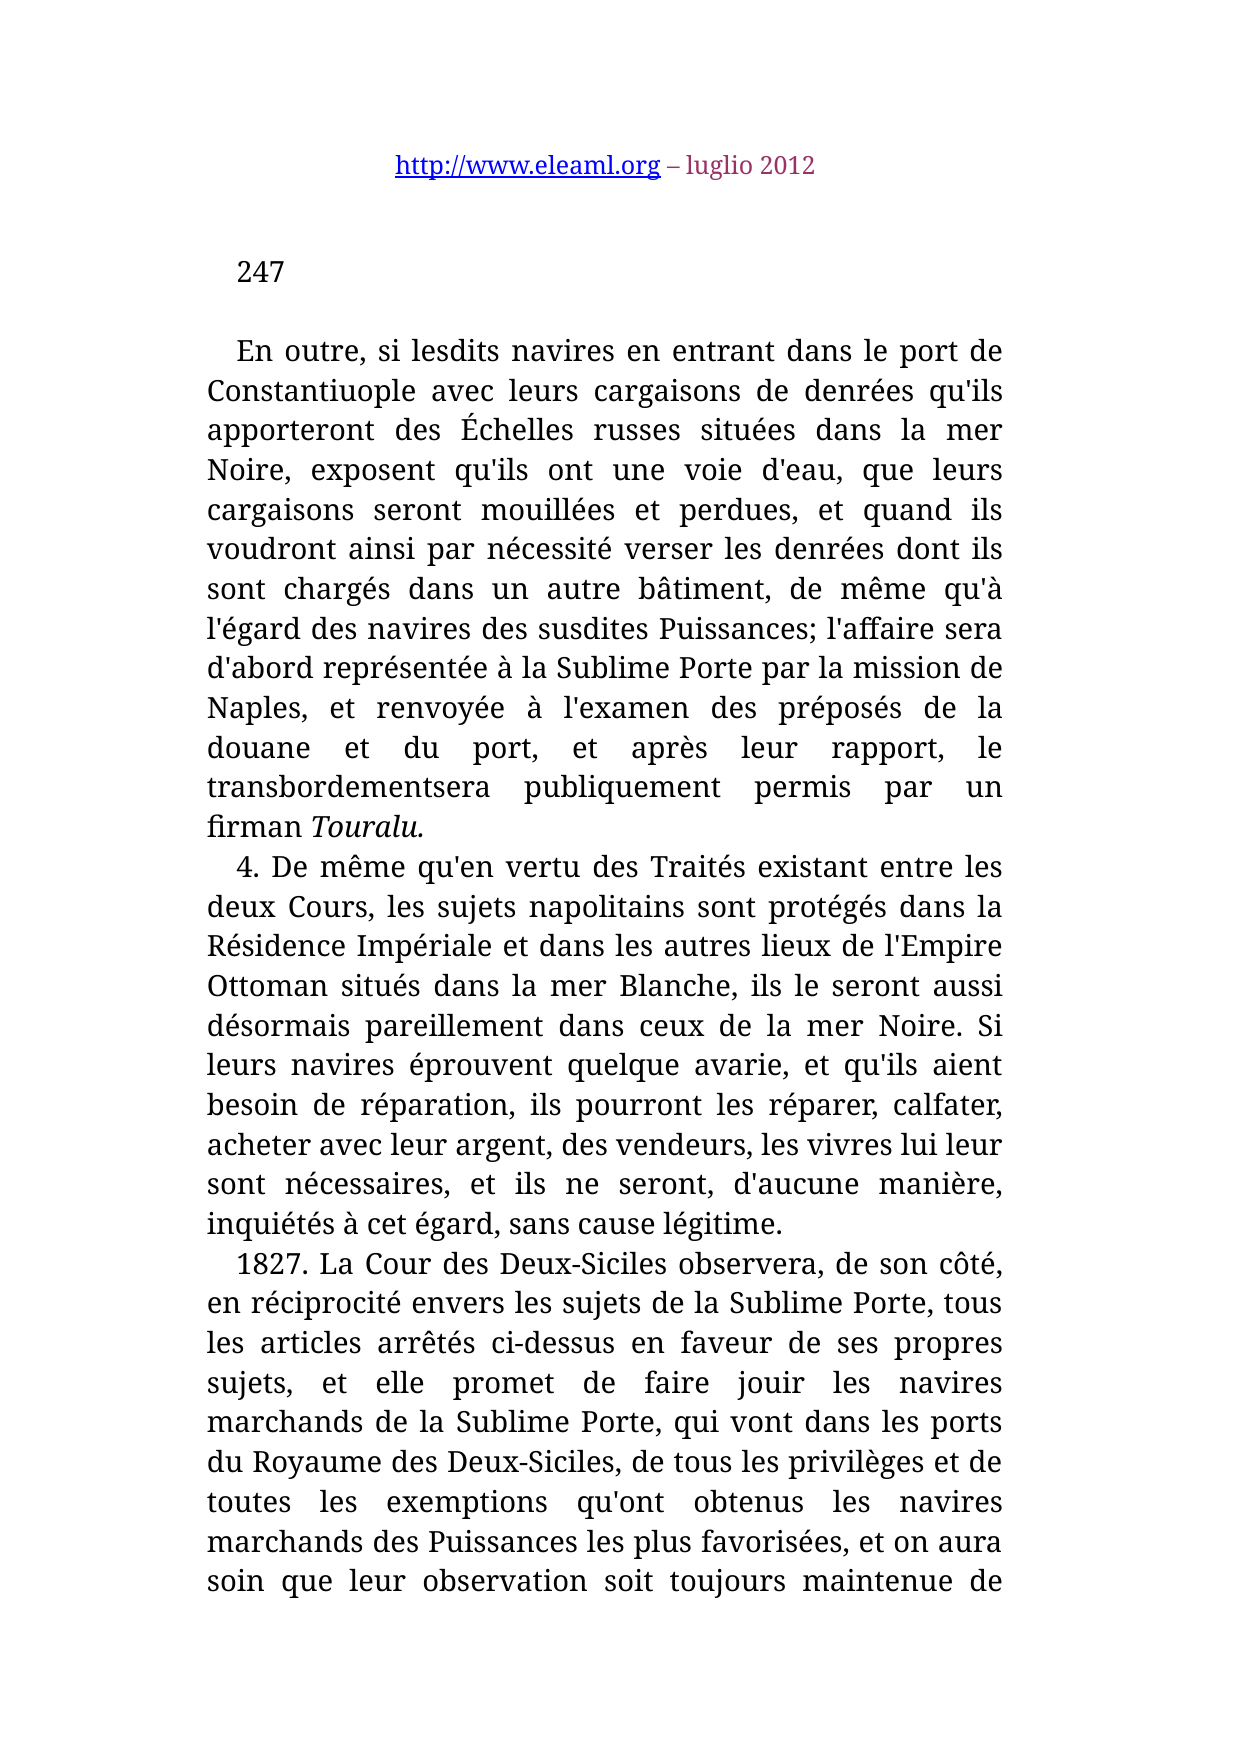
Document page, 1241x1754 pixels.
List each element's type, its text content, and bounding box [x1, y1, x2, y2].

text 4. De même qu'en vertu des Traités existant entre les deux Cours, les sujets napolitains sont protégés dans la Résidence Impériale et dans les autres lieux de l'Empire Ottoman situés dans la mer Blanche, ils le seront aussi désormais pareillement dans ceux de la mer Noire. Si leurs navires éprouvent quelque avarie, et qu'ils aient besoin de réparation, ils pourront les réparer, calfater, acheter avec leur argent, des vendeurs, les vivres lui leur sont nécessaires, et ils ne seront, d'aucune manière, inquiétés à cet égard, sans cause légitime. [207, 846, 1004, 1243]
text 1827. La Cour des Deux-Siciles observera, de son côté, en réciprocité envers les sujets de la Sublime Porte, tous les articles arrêtés ci-dessus en faveur de ses propres sujets, et elle promet de faire jouir les navires marchands de la Sublime Porte, qui vont dans les ports du Royaume des Deux-Siciles, de tous les privilèges et de toutes les exemptions qu'ont obtenus les navires marchands des Puissances les plus favorisées, et on aura soin que leur observation soit toujours maintenue de [207, 1243, 1004, 1600]
text En outre, si lesdits navires en entrant dans le port de Constantiuople avec leurs cargaisons de denrées qu'ils apporteront des Échelles russes situées dans la mer Noire, exposent qu'ils ont une voie d'eau, que leurs cargaisons seront mouillées et perdues, et quand ils voudront ainsi par nécessité verser les denrées dont ils sont chargés dans un autre bâtiment, de même qu'à l'égard des navires des susdites Puissances; l'affaire sera d'abord représentée à la Sublime Porte par la mission de Naples, et renvoyée à l'examen des préposés de la douane et du port, et après leur rapport, le transbordementsera publiquement permis par un firman Touralu. [207, 330, 1004, 846]
text 247 [207, 251, 1004, 291]
